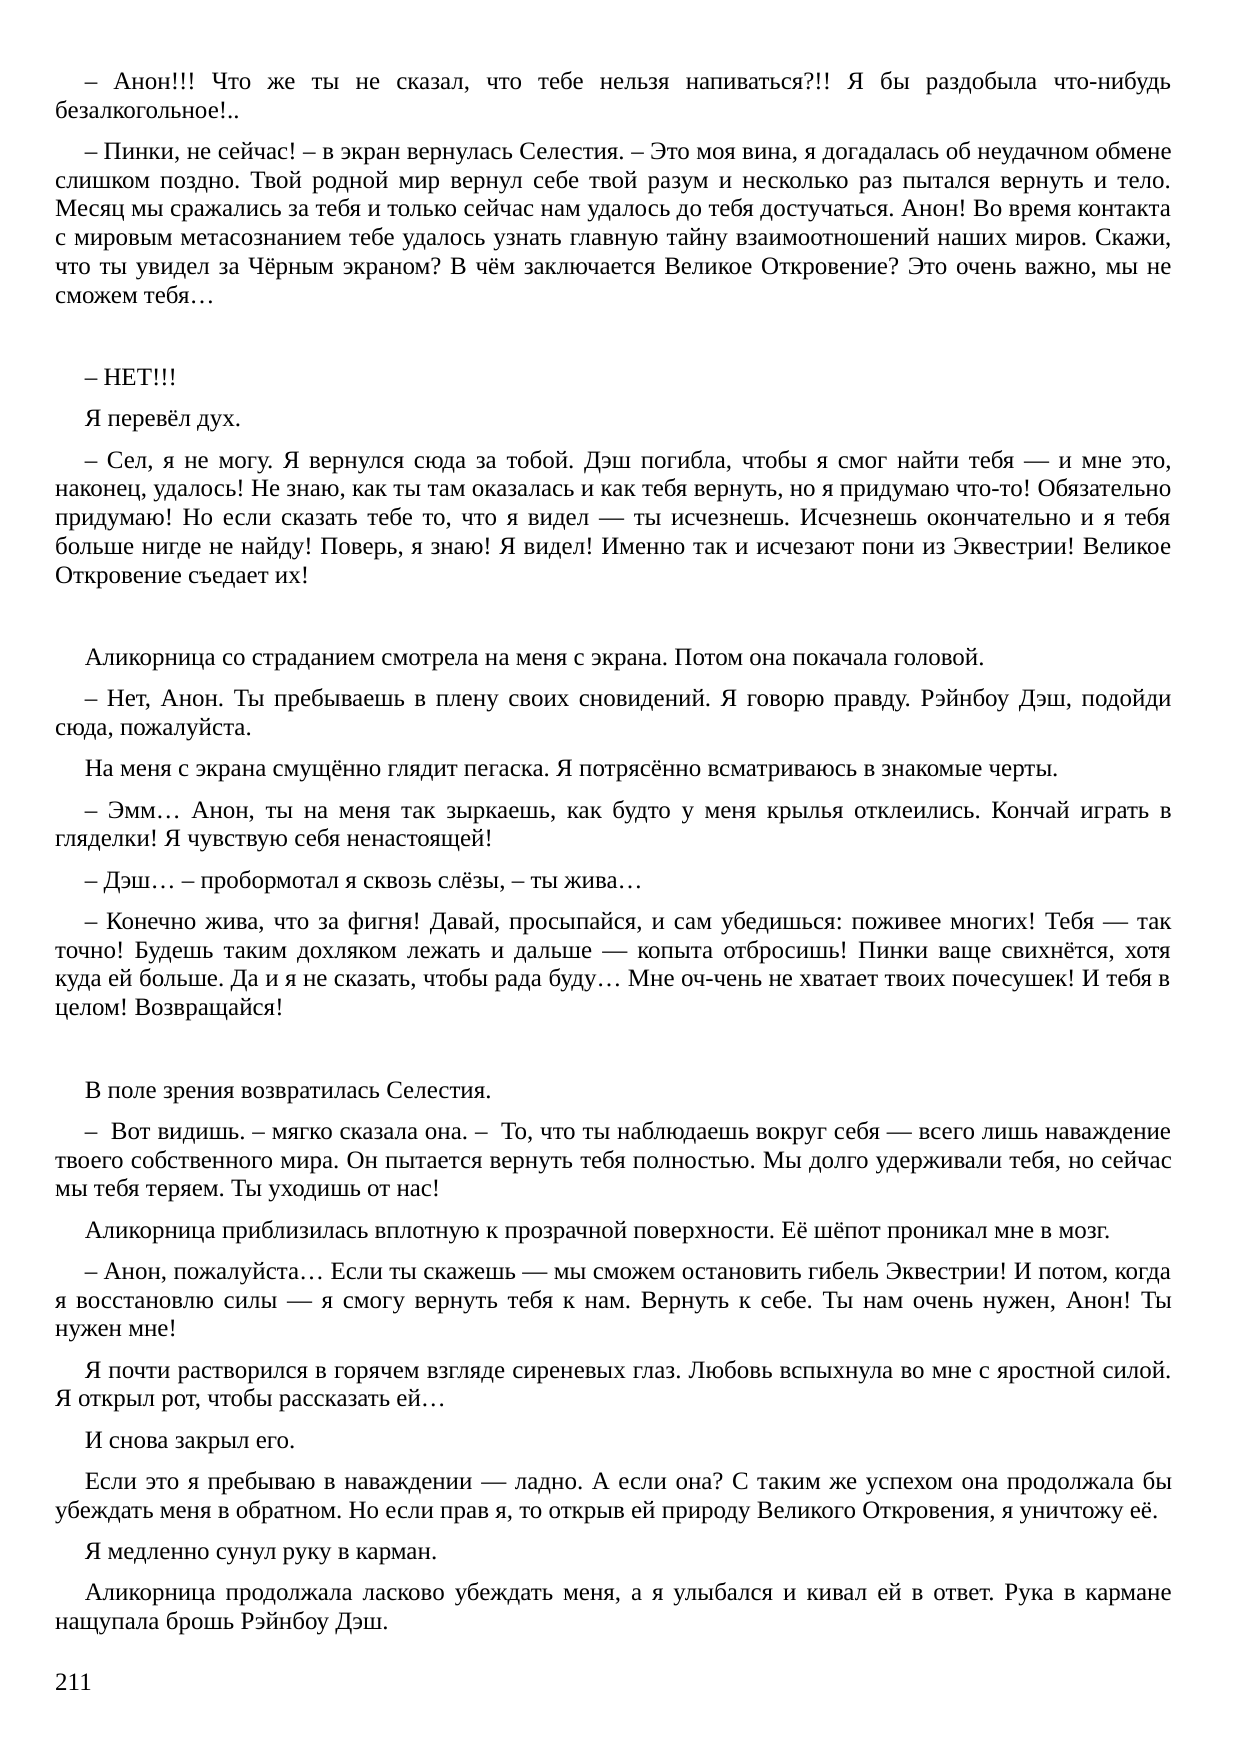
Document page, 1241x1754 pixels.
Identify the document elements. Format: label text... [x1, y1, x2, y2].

text Если это я пребываю в наваждении — ладно. А если она? С таким же успехом она продолжала бы убеждать меня в обратном. Но если прав я, то открыв ей природу Великого Откровения, я уничтожу её. [55, 1466, 1173, 1523]
text – Анон, пожалуйста… Если ты скажешь — мы сможем остановить гибель Эквестрии! И потом, когда я восстановлю силы — я смогу вернуть тебя к нам. Вернуть к себе. Ты нам очень нужен, Анон! Ты нужен мне! [55, 1256, 1173, 1342]
text Я медленно сунул руку в карман. [55, 1536, 1173, 1565]
text Аликорница продолжала ласково убеждать меня, а я улыбался и кивал ей в ответ. Рука в кармане нащупала брошь Рэйнбоу Дэш. [55, 1577, 1173, 1635]
text – Анон!!! Что же ты не сказал, что тебе нельзя напиваться?!! Я бы раздобыла что-нибудь безалкогольное!.. [55, 66, 1173, 123]
text – Нет, Анон. Ты пребываешь в плену своих сновидений. Я говорю правду. Рэйнбоу Дэш, подойди сюда, пожалуйста. [55, 683, 1173, 741]
text – Дэш… – пробормотал я сквозь слёзы, – ты жива… [55, 865, 1173, 893]
text – Пинки, не сейчас! – в экран вернулась Селестия. – Это моя вина, я догадалась об неудачном обмене слишком поздно. Твой родной мир вернул себе твой разум и несколько раз пытался вернуть и тело. Месяц мы сражались за тебя и только сейчас нам удалось до тебя достучаться. Анон! Во время контакта с мировым метасознанием тебе удалось узнать главную тайну взаимоотношений наших миров. Скажи, что ты увидел за Чёрным экраном? В чём заключается Великое Откровение? Это очень важно, мы не сможем тебя… [55, 136, 1173, 308]
text – Сел, я не могу. Я вернулся сюда за тобой. Дэш погибла, чтобы я смог найти тебя — и мне это, наконец, удалось! Не знаю, как ты там оказалась и как тебя вернуть, но я придумаю что-то! Обязательно придумаю! Но если сказать тебе то, что я видел — ты исчезнешь. Исчезнешь окончательно и я тебя больше нигде не найду! Поверь, я знаю! Я видел! Именно так и исчезают пони из Эквестрии! Великое Откровение съедает их! [55, 445, 1173, 588]
text Аликорница приблизилась вплотную к прозрачной поверхности. Её шёпот проникал мне в мозг. [55, 1215, 1173, 1243]
text – Вот видишь. – мягко сказала она. – То, что ты наблюдаешь вокруг себя — всего лишь наваждение твоего собственного мира. Он пытается вернуть тебя полностью. Мы долго удерживали тебя, но сейчас мы тебя теряем. Ты уходишь от нас! [55, 1116, 1173, 1202]
text Я почти растворился в горячем взгляде сиреневых глаз. Любовь вспыхнула во мне с яростной силой. Я открыл рот, чтобы рассказать ей… [55, 1355, 1173, 1412]
text В поле зрения возвратилась Селестия. [55, 1075, 1173, 1103]
text Аликорница со страданием смотрела на меня с экрана. Потом она покачала головой. [55, 642, 1173, 671]
text – Конечно жива, что за фигня! Давай, просыпайся, и сам убедишься: поживее многих! Тебя — так точно! Будешь таким дохляком лежать и дальше — копыта отбросишь! Пинки ваще свихнётся, хотя куда ей больше. Да и я не сказать, чтобы рада буду… Мне оч-чень не хватает твоих почесушек! И тебя в целом! Возвращайся! [55, 906, 1173, 1021]
text – НЕТ!!! [55, 362, 1173, 391]
text – Эмм… Анон, ты на меня так зыркаешь, как будто у меня крылья отклеились. Кончай играть в гляделки! Я чувствую себя ненастоящей! [55, 795, 1173, 852]
text Я перевёл дух. [55, 403, 1173, 432]
text И снова закрыл его. [55, 1425, 1173, 1453]
text На меня с экрана смущённо глядит пегаска. Я потрясённо всматриваюсь в знакомые черты. [55, 753, 1173, 782]
